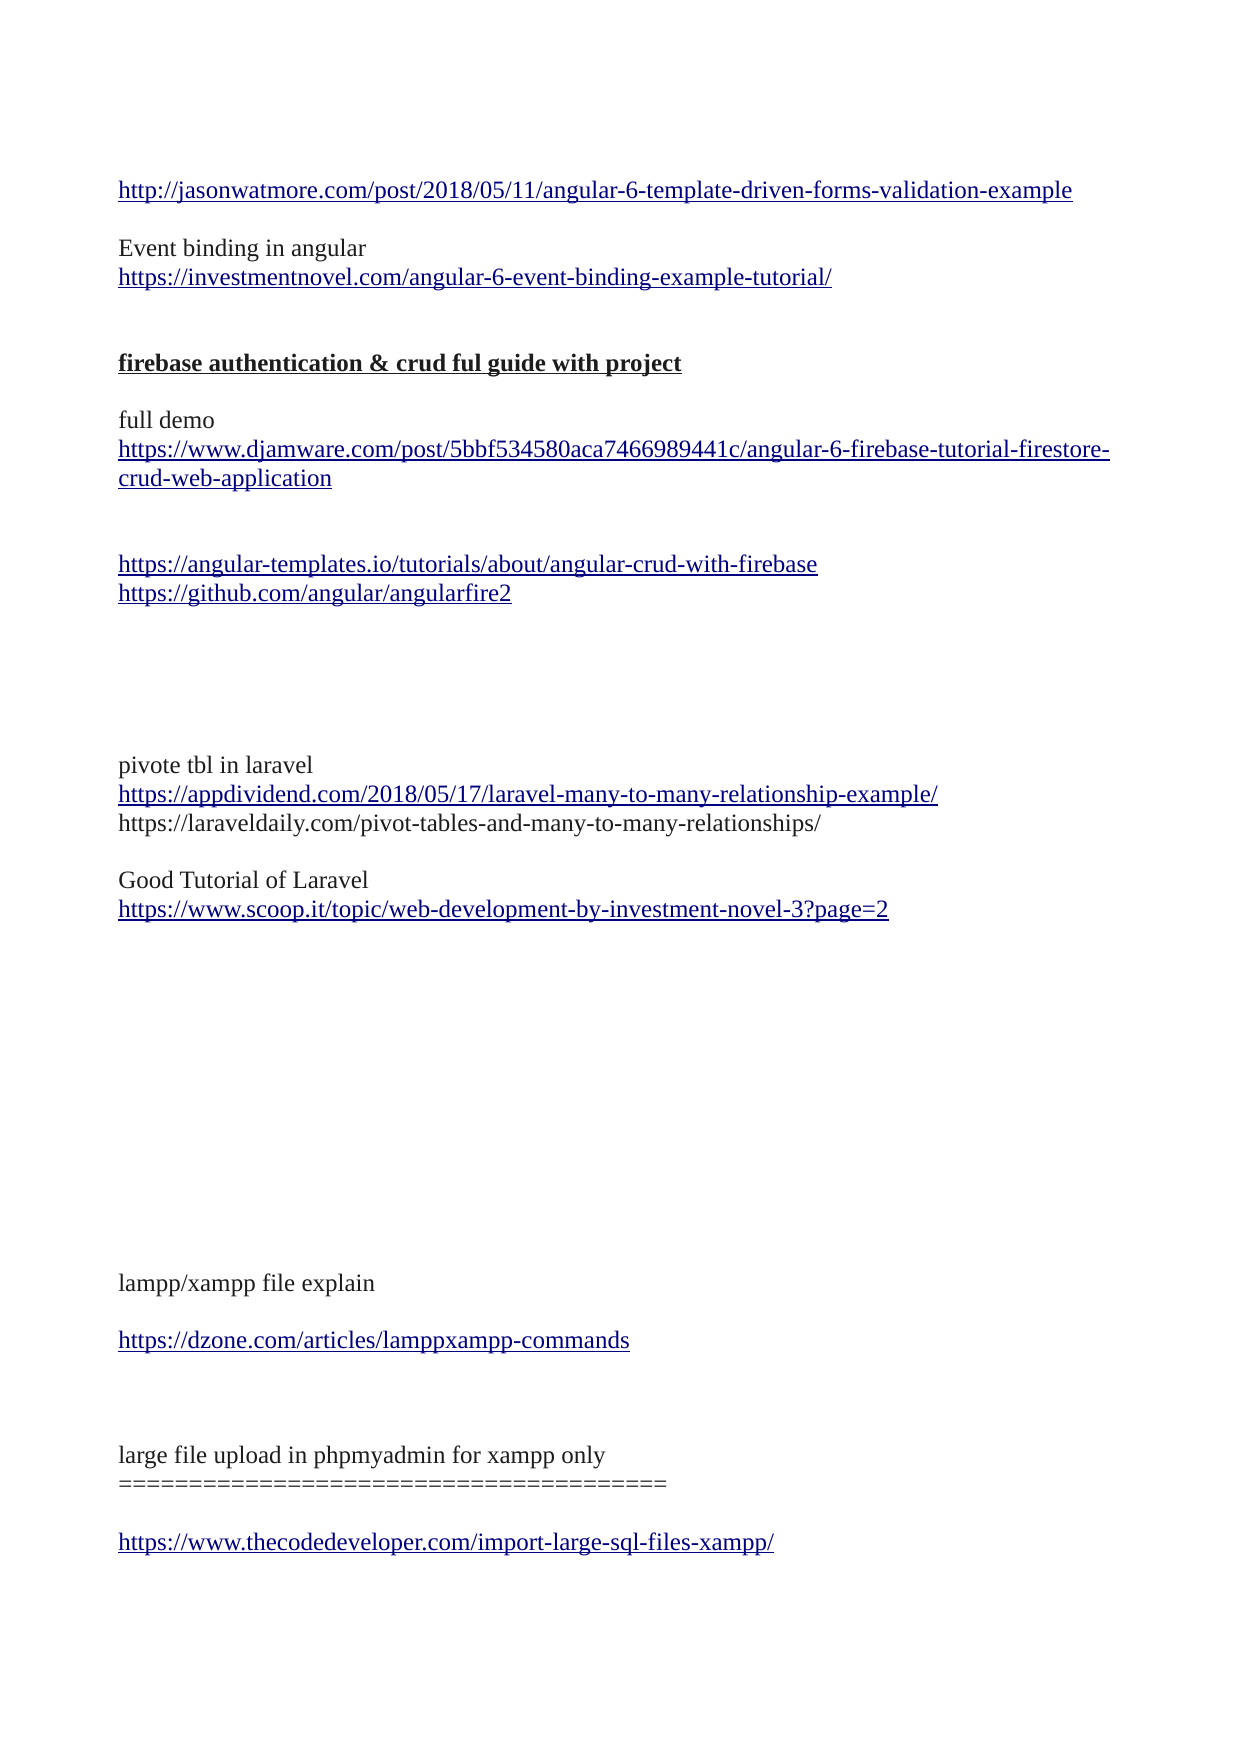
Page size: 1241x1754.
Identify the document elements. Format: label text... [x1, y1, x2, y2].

text http://jasonwatmore.com/post/2018/05/11/angular-6-template-driven-forms-validation-example [118, 176, 1122, 204]
text firebase authentication & crud ful guide with project [118, 348, 1122, 377]
text https://www.djamware.com/post/5bbf534580aca7466989441c/angular-6-firebase-tutorial-firestore-crud-web-application [118, 434, 1122, 492]
text Good Tutorial of Laravel [118, 866, 1122, 894]
text lampp/xampp file explain [118, 1268, 1122, 1297]
text full demo [118, 406, 1122, 434]
text https://dzone.com/articles/lamppxampp-commands [118, 1326, 1122, 1354]
text https://laraveldaily.com/pivot-tables-and-many-to-many-relationships/ [118, 808, 1122, 837]
text https://appdividend.com/2018/05/17/laravel-many-to-many-relationship-example/ [118, 779, 1122, 808]
text large file upload in phpmyadmin for xampp only [118, 1441, 1122, 1469]
text https://investmentnovel.com/angular-6-event-binding-example-tutorial/ [118, 262, 1122, 291]
text https://angular-templates.io/tutorials/about/angular-crud-with-firebase [118, 549, 1122, 578]
text ======================================= [118, 1469, 1122, 1498]
text https://www.scoop.it/topic/web-development-by-investment-novel-3?page=2 [118, 894, 1122, 923]
text https://github.com/angular/angularfire2 [118, 578, 1122, 607]
text pivote tbl in laravel [118, 751, 1122, 779]
text https://www.thecodedeveloper.com/import-large-sql-files-xampp/ [118, 1527, 1122, 1556]
text Event binding in angular [118, 233, 1122, 262]
